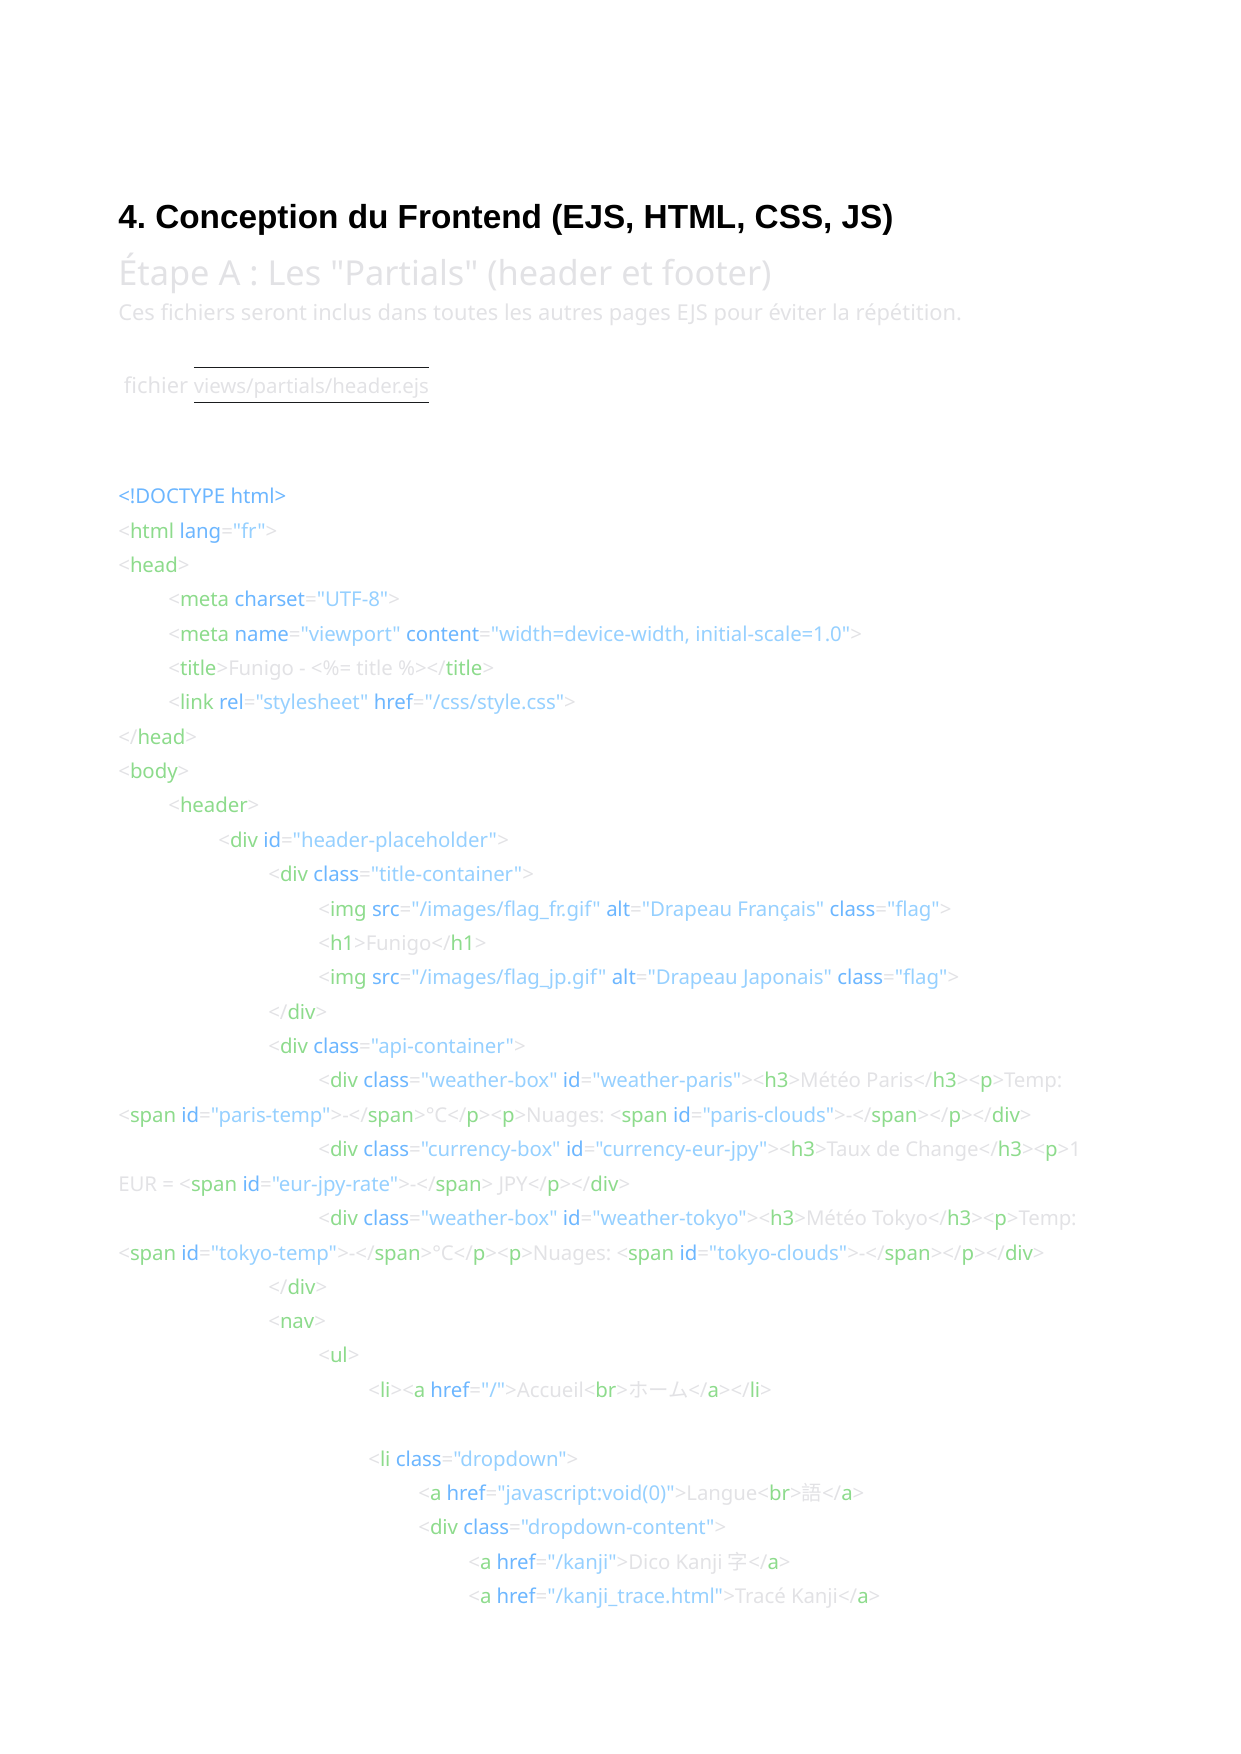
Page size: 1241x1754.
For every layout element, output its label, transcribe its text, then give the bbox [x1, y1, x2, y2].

text <ul> [118, 1335, 1122, 1369]
text <head> [118, 544, 1122, 578]
text <meta name="viewport" content="width=device-width, initial-scale=1.0"> [118, 613, 1122, 647]
text <body> [118, 750, 1122, 785]
text <div class="api-container"> [118, 1025, 1122, 1060]
text <a href="javascript:void(0)">Langue<br>語</a> [118, 1472, 1122, 1507]
text <li><a href="/">Accueil<br>ホーム</a></li> [118, 1369, 1122, 1403]
text <div class="dropdown-content"> [118, 1507, 1122, 1541]
text <h1>Funigo</h1> [118, 922, 1122, 957]
text <img src="/images/flag_jp.gif" alt="Drapeau Japonais" class="flag"> [118, 957, 1122, 991]
text <link rel="stylesheet" href="/css/style.css"> [118, 682, 1122, 716]
text <a href="/kanji_trace.html">Tracé Kanji</a> [118, 1575, 1122, 1610]
text <img src="/images/flag_fr.gif" alt="Drapeau Français" class="flag"> [118, 888, 1122, 922]
text <div id="header-placeholder"> [118, 819, 1122, 853]
text <div class="weather-box" id="weather-paris"><h3>Météo Paris</h3><p>Temp: <span id="paris-temp">-</span>°C</p><p>Nuages: <span id="paris-clouds">-</span></p></div> [118, 1060, 1122, 1128]
subtitle fichier views/partials/header.ejs [118, 367, 1122, 403]
text <div class="title-container"> [118, 853, 1122, 888]
text <a href="/kanji">Dico Kanji 字</a> [118, 1541, 1122, 1575]
text <header> [118, 785, 1122, 819]
text </head> [118, 716, 1122, 750]
text <!DOCTYPE html> [118, 475, 1122, 510]
text Ces fichiers seront inclus dans toutes les autres pages EJS pour éviter la répétition. [118, 295, 1122, 326]
text <meta charset="UTF-8"> [118, 578, 1122, 613]
subtitle 4. Conception du Frontend (EJS, HTML, CSS, JS) [118, 197, 1122, 236]
text <html lang="fr"> [118, 510, 1122, 544]
subtitle Étape A : Les "Partials" (header et footer) [118, 248, 1122, 295]
text <div class="weather-box" id="weather-tokyo"><h3>Météo Tokyo</h3><p>Temp: <span id="tokyo-temp">-</span>°C</p><p>Nuages: <span id="tokyo-clouds">-</span></p></div> [118, 1197, 1122, 1266]
text <title>Funigo - <%= title %></title> [118, 647, 1122, 682]
text </div> [118, 991, 1122, 1025]
text <div class="currency-box" id="currency-eur-jpy"><h3>Taux de Change</h3><p>1 EUR = <span id="eur-jpy-rate">-</span> JPY</p></div> [118, 1128, 1122, 1197]
text <li class="dropdown"> [118, 1438, 1122, 1472]
text <nav> [118, 1300, 1122, 1335]
text </div> [118, 1266, 1122, 1300]
